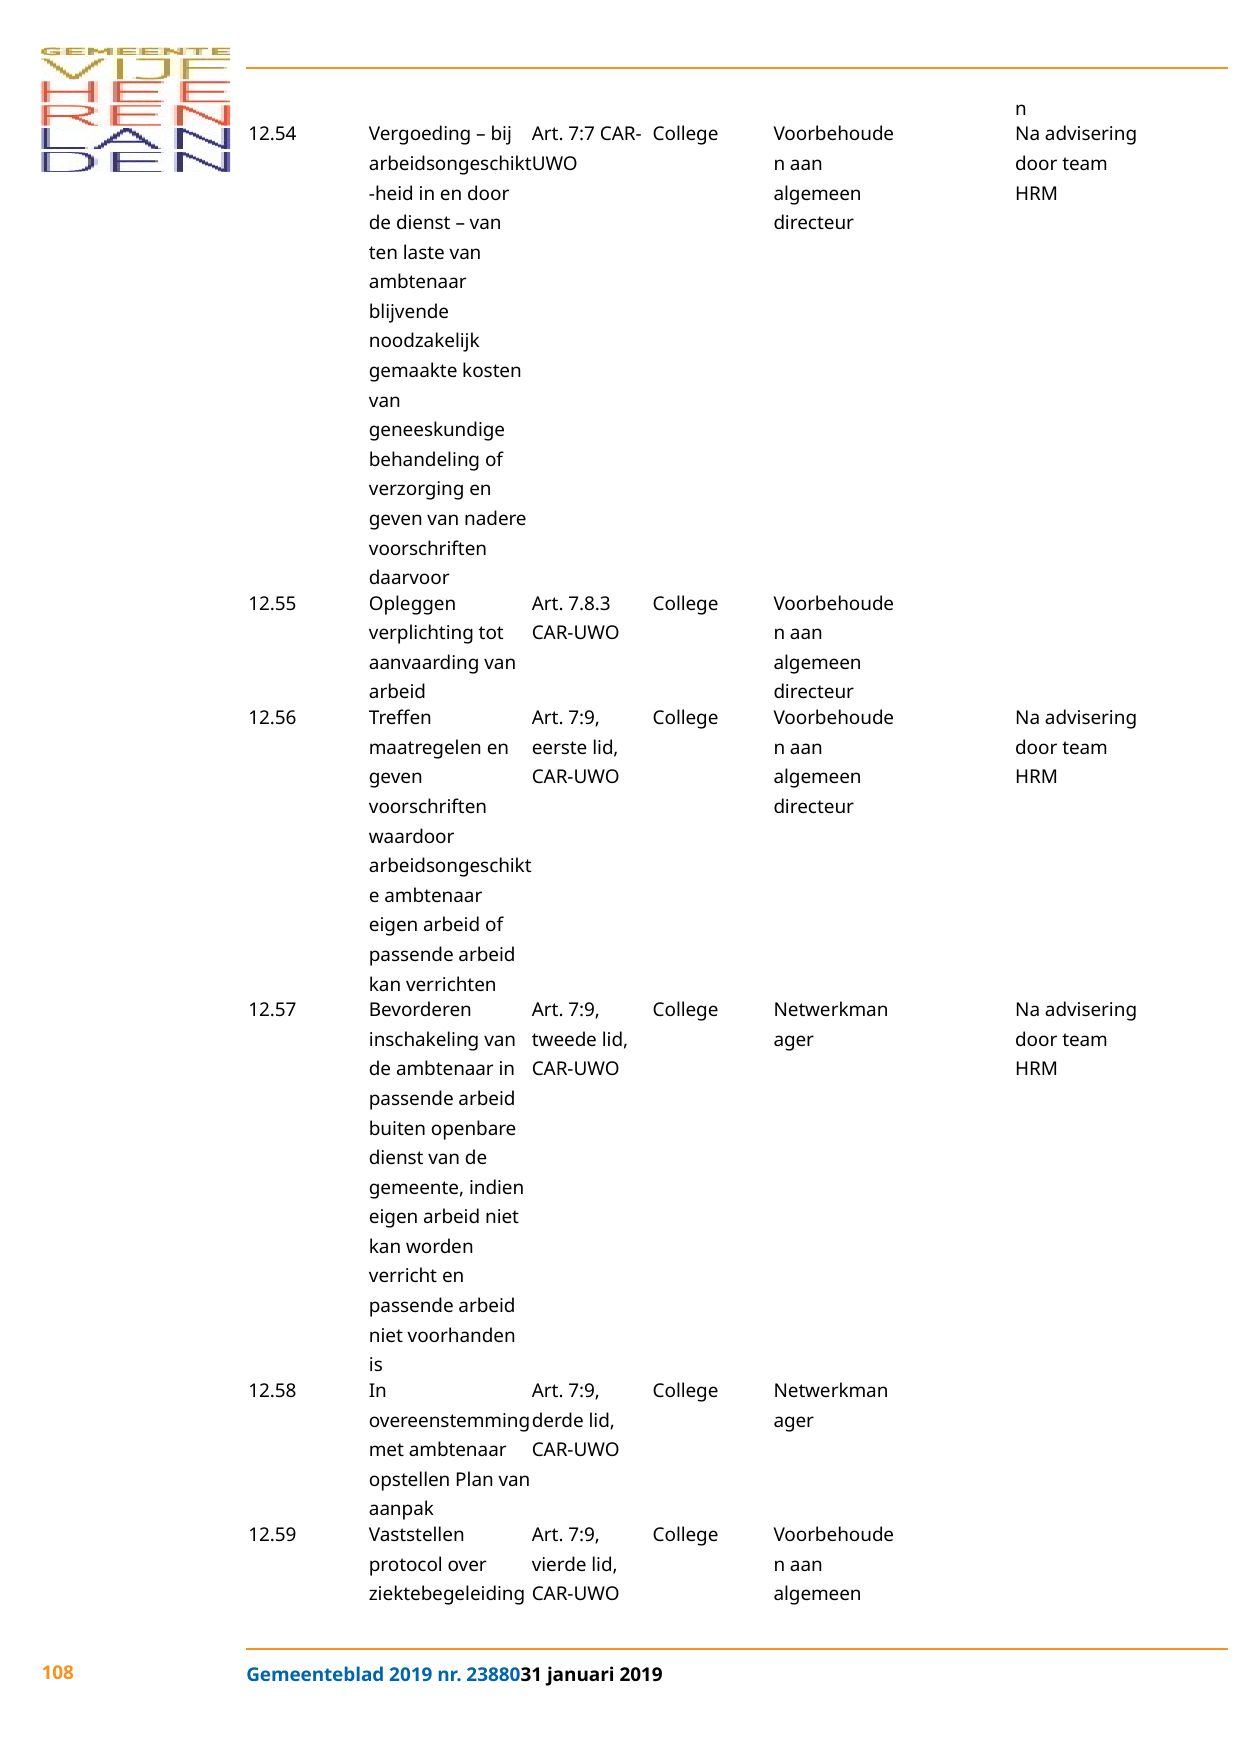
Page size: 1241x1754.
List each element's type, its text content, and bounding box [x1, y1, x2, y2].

picture [41, 47, 231, 172]
table_cell [894, 1521, 1015, 1606]
table_cell Na advisering door team HRM [1015, 121, 1152, 590]
table_cell Voorbehouden aan algemeen directeur [773, 590, 894, 704]
table_cell Na advisering door team HRM [1015, 996, 1152, 1377]
table_cell 12.54 [248, 121, 369, 590]
table_cell College [653, 1377, 773, 1521]
table_cell [894, 1377, 1015, 1521]
table_cell Art. 7:9, vierde lid, CAR-UWO [532, 1521, 652, 1606]
table_cell n [1015, 95, 1152, 121]
table_cell College [653, 1521, 773, 1606]
table_cell 12.58 [248, 1377, 369, 1521]
table_cell Voorbehouden aan algemeen directeur [773, 121, 894, 590]
table_cell Na advisering door team HRM [1015, 705, 1152, 996]
table_cell 12.56 [248, 705, 369, 996]
table_cell Voorbehouden aan algemeen directeur [773, 705, 894, 996]
table_cell [894, 705, 1015, 996]
table_cell Art. 7:9, eerste lid, CAR-UWO [532, 705, 652, 996]
table_cell Netwerkmanager [773, 1377, 894, 1521]
table_cell College [653, 121, 773, 590]
table_cell College [653, 705, 773, 996]
table_cell 12.59 [248, 1521, 369, 1606]
table_cell 12.55 [248, 590, 369, 704]
table_cell [894, 95, 1015, 121]
table_cell 12.57 [248, 996, 369, 1377]
table_cell Art. 7:9, tweede lid, CAR-UWO [532, 996, 652, 1377]
table_cell Art. 7.8.3 CAR-UWO [532, 590, 652, 704]
table_cell [653, 95, 773, 121]
table_cell In overeenstemming met ambtenaar opstellen Plan van aanpak [369, 1377, 532, 1521]
table_cell College [653, 996, 773, 1377]
table_cell [1015, 1377, 1152, 1521]
table_cell Voorbehouden aan algemeen [773, 1521, 894, 1606]
table_cell Opleggen verplichting tot aanvaarding van arbeid [369, 590, 532, 704]
table_cell Vergoeding – bij arbeidsongeschikt-heid in en door de dienst – van ten laste van ambtenaar blijvende noodzakelijk gemaakte kosten van geneeskundige behandeling of verzorging en geven van nadere voorschriften daarvoor [369, 121, 532, 590]
table_cell [532, 95, 652, 121]
table_cell College [653, 590, 773, 704]
table_cell [894, 996, 1015, 1377]
table_cell Vaststellen protocol over ziektebegeleiding [369, 1521, 532, 1606]
table_cell Bevorderen inschakeling van de ambtenaar in passende arbeid buiten openbare dienst van de gemeente, indien eigen arbeid niet kan worden verricht en passende arbeid niet voorhanden is [369, 996, 532, 1377]
table_cell [248, 95, 369, 121]
table_cell [369, 95, 532, 121]
table_cell [1015, 590, 1152, 704]
table_cell Art. 7:7 CAR-UWO [532, 121, 652, 590]
table_cell Treffen maatregelen en geven voorschriften waardoor arbeidsongeschikte ambtenaar eigen arbeid of passende arbeid kan verrichten [369, 705, 532, 996]
table_cell Art. 7:9, derde lid, CAR-UWO [532, 1377, 652, 1521]
table_cell [894, 590, 1015, 704]
table_cell [773, 95, 894, 121]
table_cell [894, 121, 1015, 590]
table_cell Netwerkmanager [773, 996, 894, 1377]
table_cell [1015, 1521, 1152, 1606]
